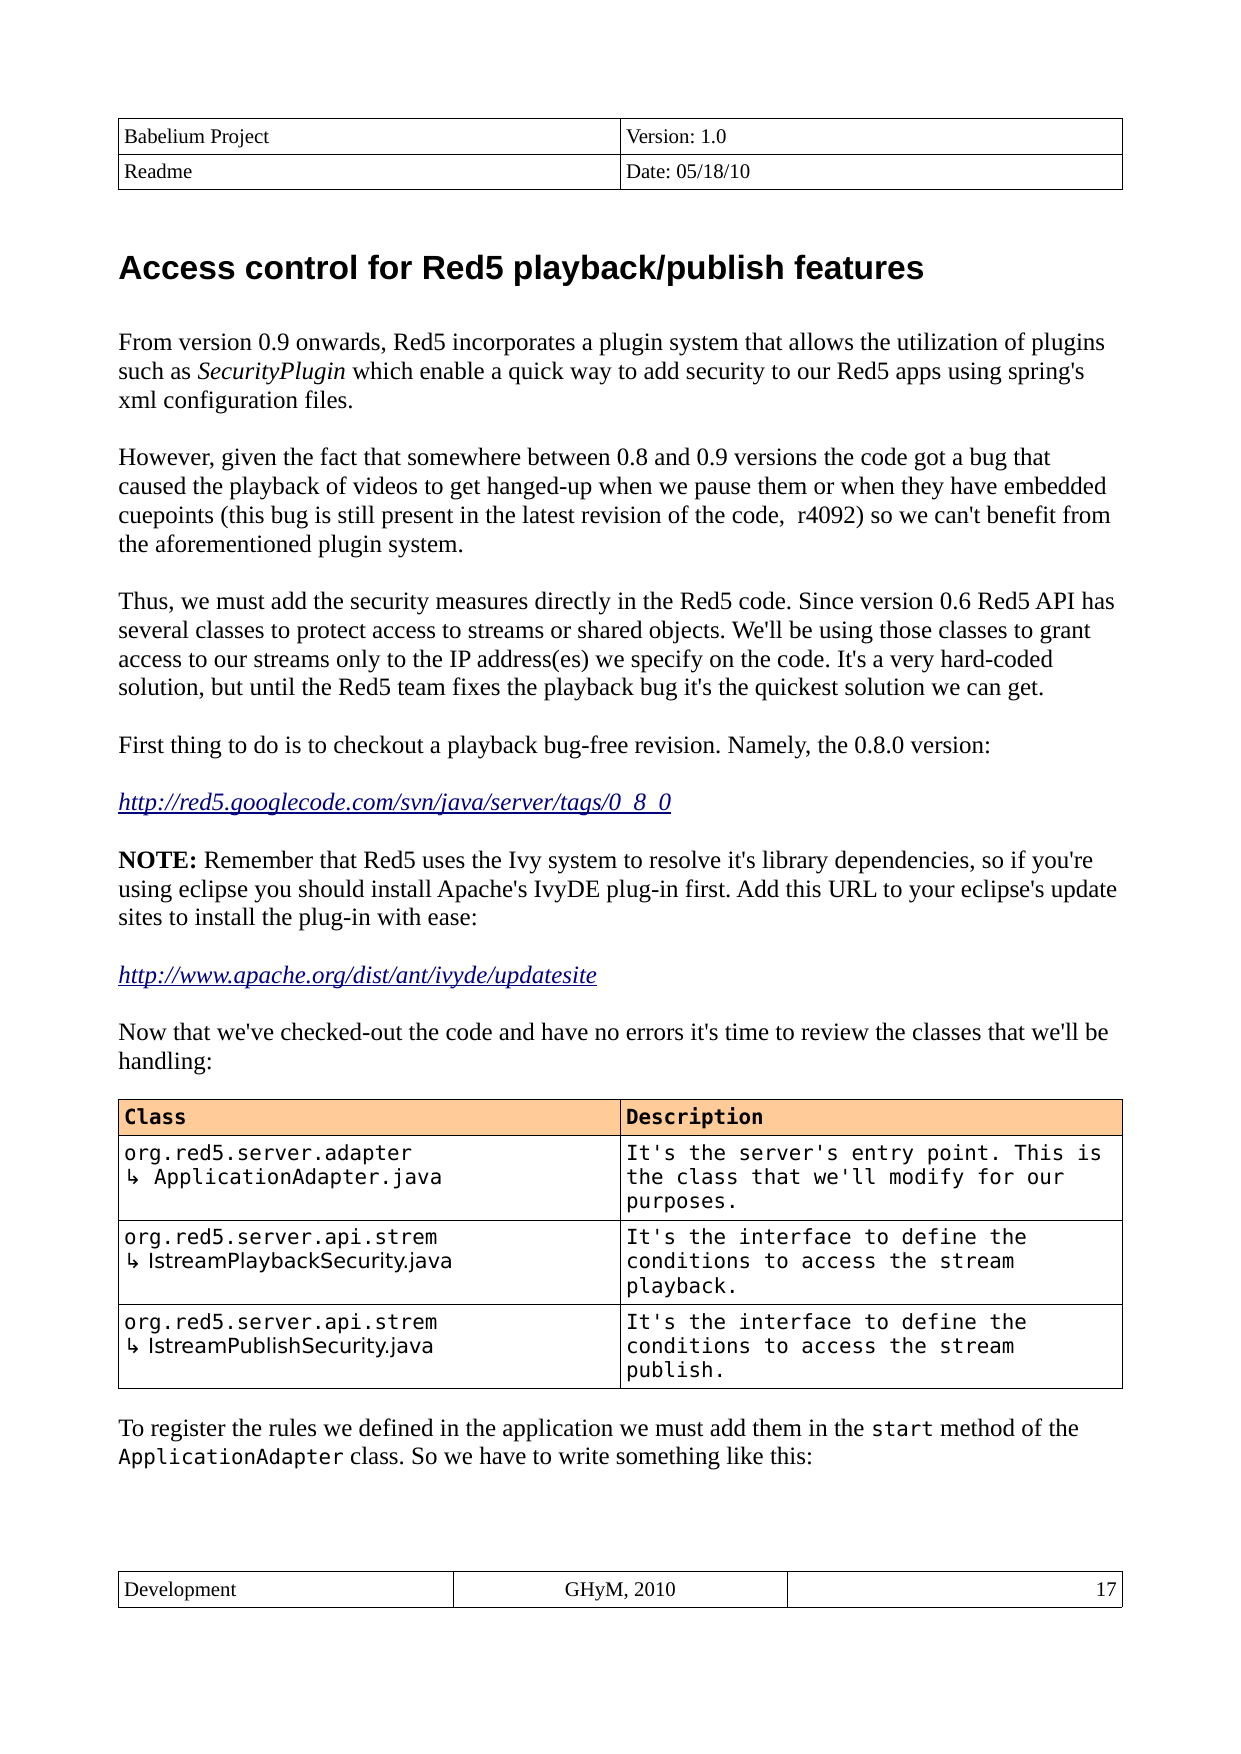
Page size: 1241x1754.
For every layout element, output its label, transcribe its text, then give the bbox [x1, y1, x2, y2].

table_cell org.red5.server.adapter ↳ ApplicationAdapter.java [119, 1136, 620, 1219]
table_cell org.red5.server.api.strem ↳ IstreamPublishSecurity.java [119, 1305, 620, 1388]
table_header Class [119, 1100, 620, 1135]
text http://red5.googlecode.com/svn/java/server/tags/0_8_0 [118, 787, 1122, 816]
text First thing to do is to checkout a playback bug-free revision. Namely, the 0.8.0 version: [118, 730, 1122, 759]
table_cell It's the server's entry point. This is the class that we'll modify for our purposes. [621, 1136, 1122, 1219]
text http://www.apache.org/dist/ant/ivyde/updatesite [118, 960, 1122, 989]
text From version 0.9 onwards, Red5 incorporates a plugin system that allows the utilization of plugins such as SecurityPlugin which enable a quick way to add security to our Red5 apps using spring's xml configuration files. [118, 327, 1122, 414]
text However, given the fact that somewhere between 0.8 and 0.9 versions the code got a bug that caused the playback of videos to get hanged-up when we pause them or when they have embedded cuepoints (this bug is still present in the latest revision of the code, r4092) so we can't benefit from the aforementioned plugin system. [118, 442, 1122, 557]
text Now that we've checked-out the code and have no errors it's time to review the classes that we'll be handling: [118, 1017, 1122, 1075]
table_cell It's the interface to define the conditions to access the stream publish. [621, 1305, 1122, 1388]
text To register the rules we defined in the application we must add them in the start method of the ApplicationAdapter class. So we have to write something like this: [118, 1413, 1122, 1470]
table_cell It's the interface to define the conditions to access the stream playback. [621, 1221, 1122, 1304]
subtitle Access control for Red5 playback/publish features [118, 248, 1122, 286]
table_header Description [621, 1100, 1122, 1135]
text Thus, we must add the security measures directly in the Red5 code. Since version 0.6 Red5 API has several classes to protect access to streams or shared objects. We'll be using those classes to grant access to our streams only to the IP address(es) we specify on the code. It's a very hard-coded solution, but until the Red5 team fixes the playback bug it's the quickest solution we can get. [118, 586, 1122, 701]
table_cell org.red5.server.api.strem ↳ IstreamPlaybackSecurity.java [119, 1221, 620, 1304]
text NOTE: Remember that Red5 uses the Ivy system to resolve it's library dependencies, so if you're using eclipse you should install Apache's IvyDE plug-in first. Add this URL to your eclipse's update sites to install the plug-in with ease: [118, 845, 1122, 931]
